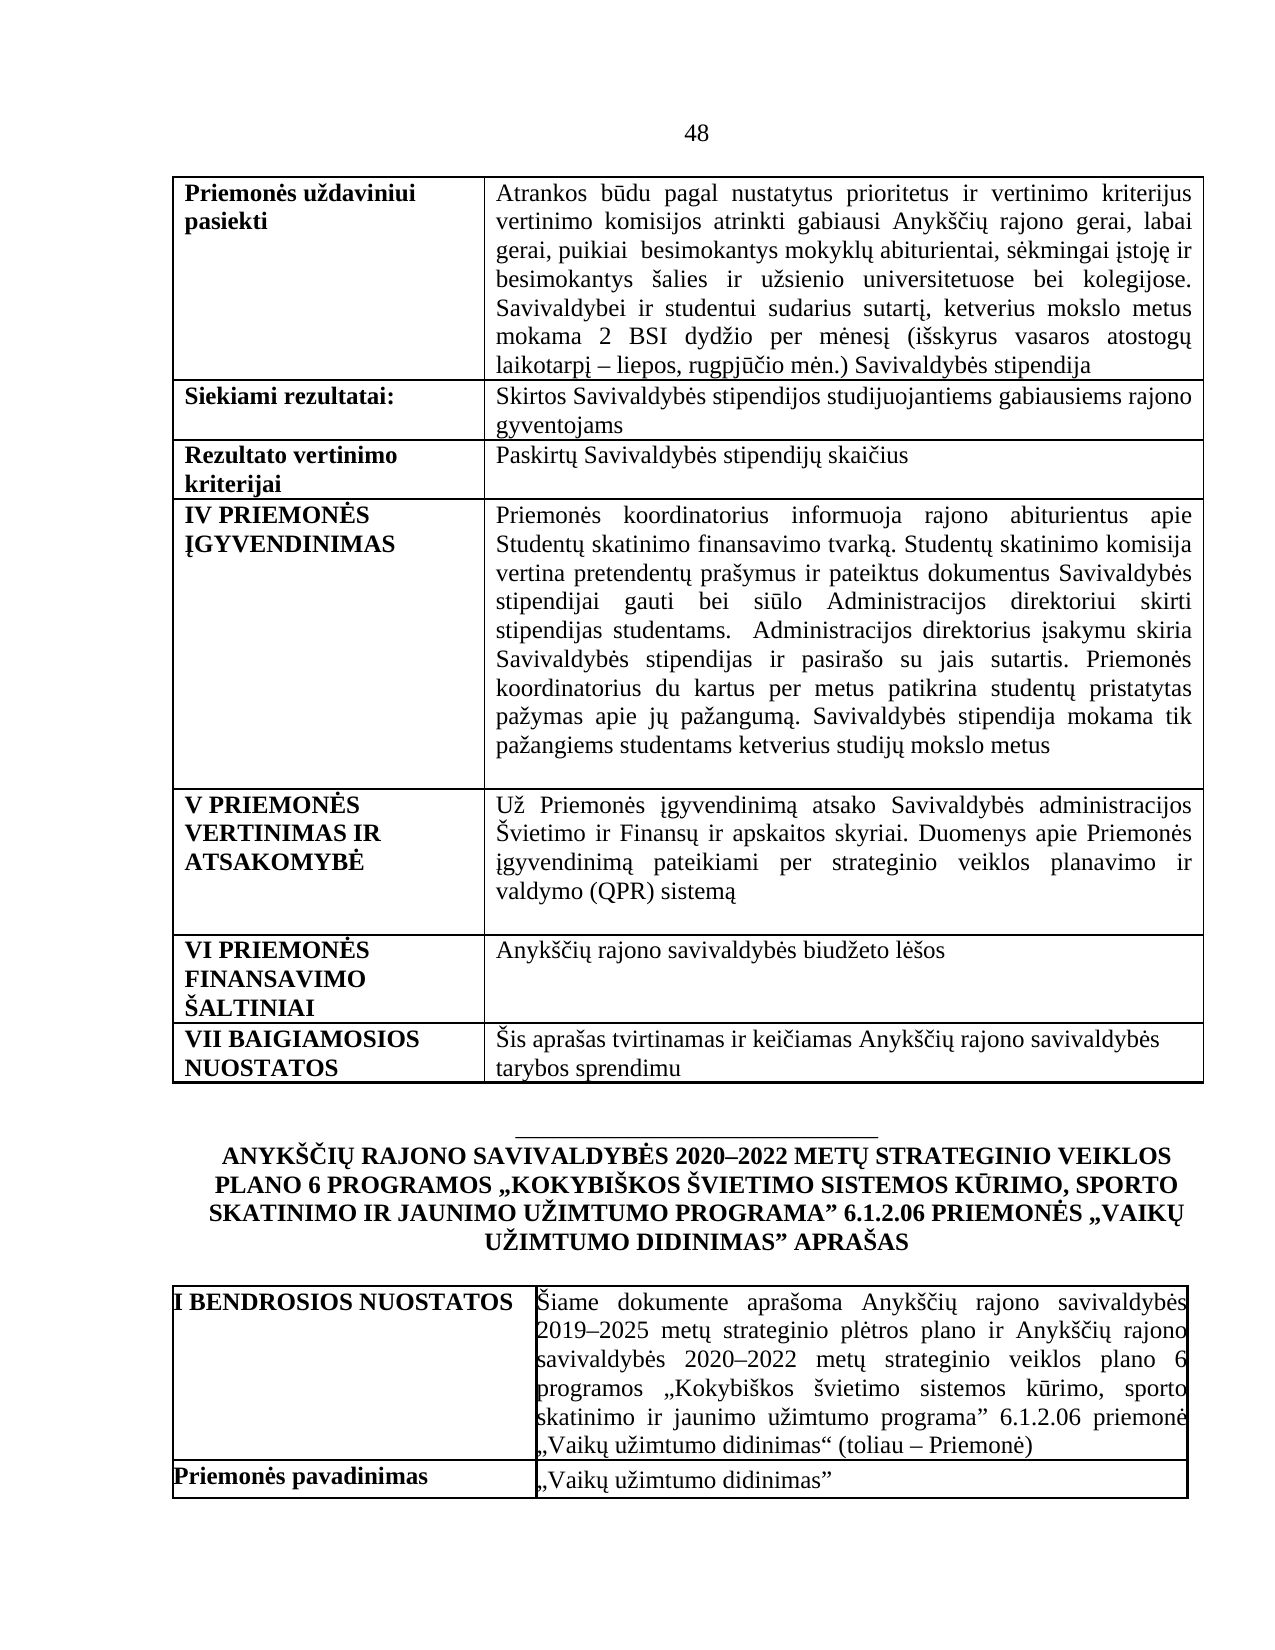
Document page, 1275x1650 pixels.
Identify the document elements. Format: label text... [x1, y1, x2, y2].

table_cell Atrankos būdu pagal nustatytus prioritetus ir vertinimo kriterijus vertinimo komisijos atrinkti gabiausi Anykščių rajono gerai, labai gerai, puikiai besimokantys mokyklų abiturientai, sėkmingai įstoję ir besimokantys šalies ir užsienio universitetuose bei kolegijose. Savivaldybei ir studentui sudarius sutartį, ketverius mokslo metus mokama 2 BSI dydžio per mėnesį (išskyrus vasaros atostogų laikotarpį – liepos, rugpjūčio mėn.) Savivaldybės stipendija [485, 178, 1203, 379]
table_cell Priemonės pavadinimas [174, 1461, 535, 1497]
text ANYKŠČIŲ RAJONO SAVIVALDYBĖS 2020–2022 METŲ STRATEGINIO VEIKLOS PLANO 6 PROGRAMOS „KOKYBIŠKOS ŠVIETIMO SISTEMOS KŪRIMO, SPORTO SKATINIMO IR JAUNIMO UŽIMTUMO PROGRAMAˮ 6.1.2.06 PRIEMONĖS „VAIKŲ UŽIMTUMO DIDINIMASˮ APRAŠAS [177, 1141, 1216, 1256]
table_cell Už Priemonės įgyvendinimą atsako Savivaldybės administracijos Švietimo ir Finansų ir apskaitos skyriai. Duomenys apie Priemonės įgyvendinimą pateikiami per strateginio veiklos planavimo ir valdymo (QPR) sistemą [485, 790, 1203, 933]
table_cell Priemonės koordinatorius informuoja rajono abiturientus apie Studentų skatinimo finansavimo tvarką. Studentų skatinimo komisija vertina pretendentų prašymus ir pateiktus dokumentus Savivaldybės stipendijai gauti bei siūlo Administracijos direktoriui skirti stipendijas studentams. Administracijos direktorius įsakymu skiria Savivaldybės stipendijas ir pasirašo su jais sutartis. Priemonės koordinatorius du kartus per metus patikrina studentų pristatytas pažymas apie jų pažangumą. Savivaldybės stipendija mokama tik pažangiems studentams ketverius studijų mokslo metus [485, 500, 1203, 788]
table_header I BENDROSIOS NUOSTATOS [174, 1287, 535, 1459]
table_cell [1204, 788, 1208, 933]
table_cell Priemonės uždaviniui pasiekti [174, 178, 484, 379]
table_cell VI PRIEMONĖS FINANSAVIMO ŠALTINIAI [174, 936, 484, 1022]
table_cell [1204, 498, 1208, 788]
table_cell Paskirtų Savivaldybės stipendijų skaičius [485, 441, 1203, 498]
table_cell [1204, 176, 1208, 379]
table_cell Anykščių rajono savivaldybės biudžeto lėšos [485, 936, 1203, 1022]
table_cell VII BAIGIAMOSIOS NUOSTATOS [174, 1024, 484, 1081]
table_cell Skirtos Savivaldybės stipendijos studijuojantiems gabiausiems rajono gyventojams [485, 381, 1203, 438]
table_cell [1204, 379, 1208, 438]
table_cell [1204, 439, 1208, 498]
table_cell IV PRIEMONĖS ĮGYVENDINIMAS [174, 500, 484, 788]
table_cell [1204, 934, 1208, 1022]
table_header Šiame dokumente aprašoma Anykščių rajono savivaldybės 2019–2025 metų strateginio plėtros plano ir Anykščių rajono savivaldybės 2020–2022 metų strateginio veiklos plano 6 programos „Kokybiškos švietimo sistemos kūrimo, sporto skatinimo ir jaunimo užimtumo programaˮ 6.1.2.06 priemonė „Vaikų užimtumo didinimas“ (toliau – Priemonė) [538, 1287, 1186, 1459]
text _____________________________ [177, 1112, 1216, 1141]
table_cell Siekiami rezultatai: [174, 381, 484, 438]
table_cell Rezultato vertinimo kriterijai [174, 441, 484, 498]
table_cell V PRIEMONĖS VERTINIMAS IR ATSAKOMYBĖ [174, 790, 484, 933]
table_cell „Vaikų užimtumo didinimasˮ [538, 1461, 1186, 1497]
table_cell [1204, 1022, 1208, 1081]
table_cell Šis aprašas tvirtinamas ir keičiamas Anykščių rajono savivaldybės tarybos sprendimu [485, 1024, 1203, 1081]
